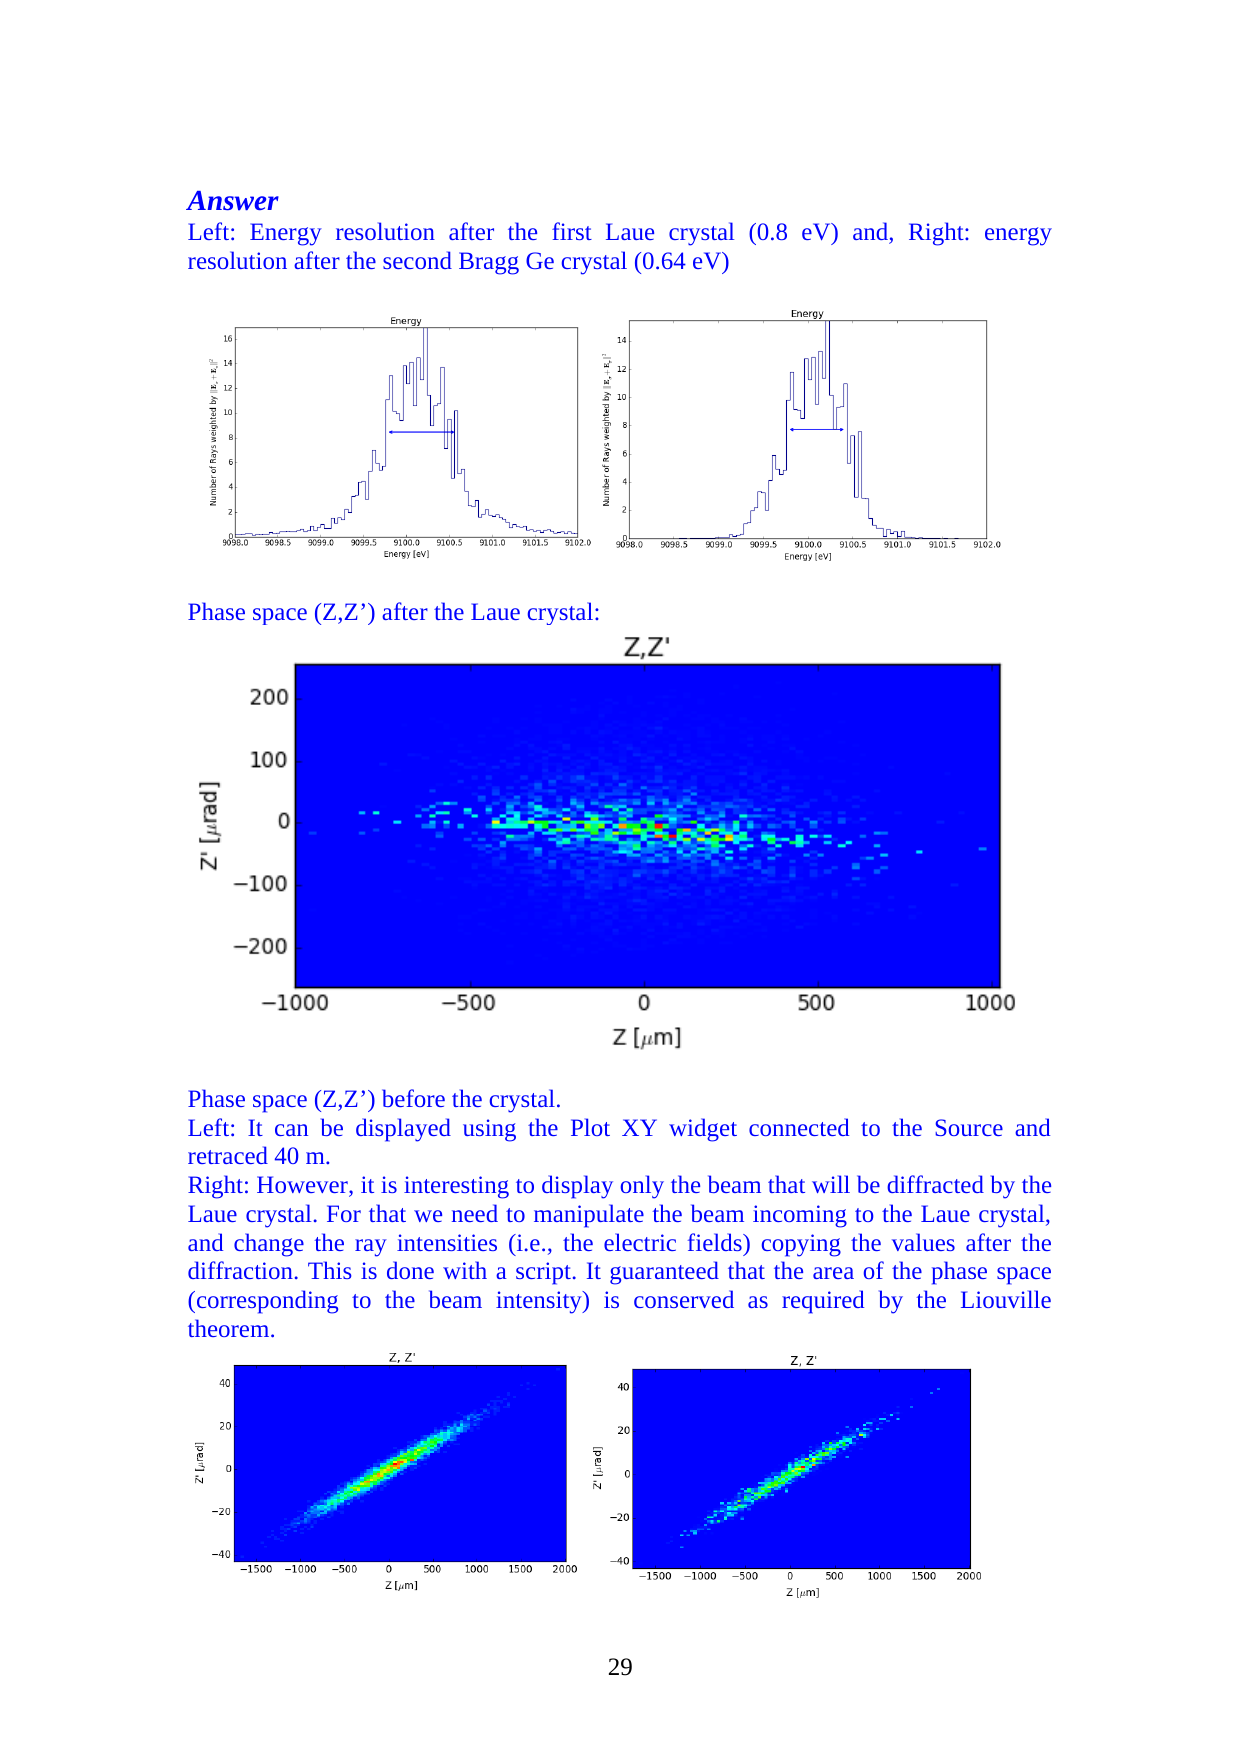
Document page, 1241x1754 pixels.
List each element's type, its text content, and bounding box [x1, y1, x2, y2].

text Right: However, it is interesting to display only the beam that will be diffracted by the Laue crystal. For that we need to manipulate the beam incoming to the Laue crystal, and change the ray intensities (i.e., the electric fields) copying the values after the diffraction. This is done with a script. It guaranteed that the area of the phase space (corresponding to the beam intensity) is conserved as required by the Liouville theorem. [187, 1170, 1053, 1343]
text Phase space (Z,Z’) before the crystal. [187, 1084, 1053, 1113]
picture [187, 303, 1003, 568]
text Phase space (Z,Z’) after the Laue crystal: [187, 597, 1053, 625]
text Answer [187, 183, 1053, 217]
text Left: It can be displayed using the Plot XY widget connected to the Source and retraced 40 m. [187, 1113, 1053, 1170]
picture [187, 625, 1025, 1056]
text Left: Energy resolution after the first Laue crystal (0.8 eV) and, Right: energy resolution after the second Bragg Ge crystal (0.64 eV) [187, 217, 1053, 274]
picture [187, 1342, 989, 1601]
